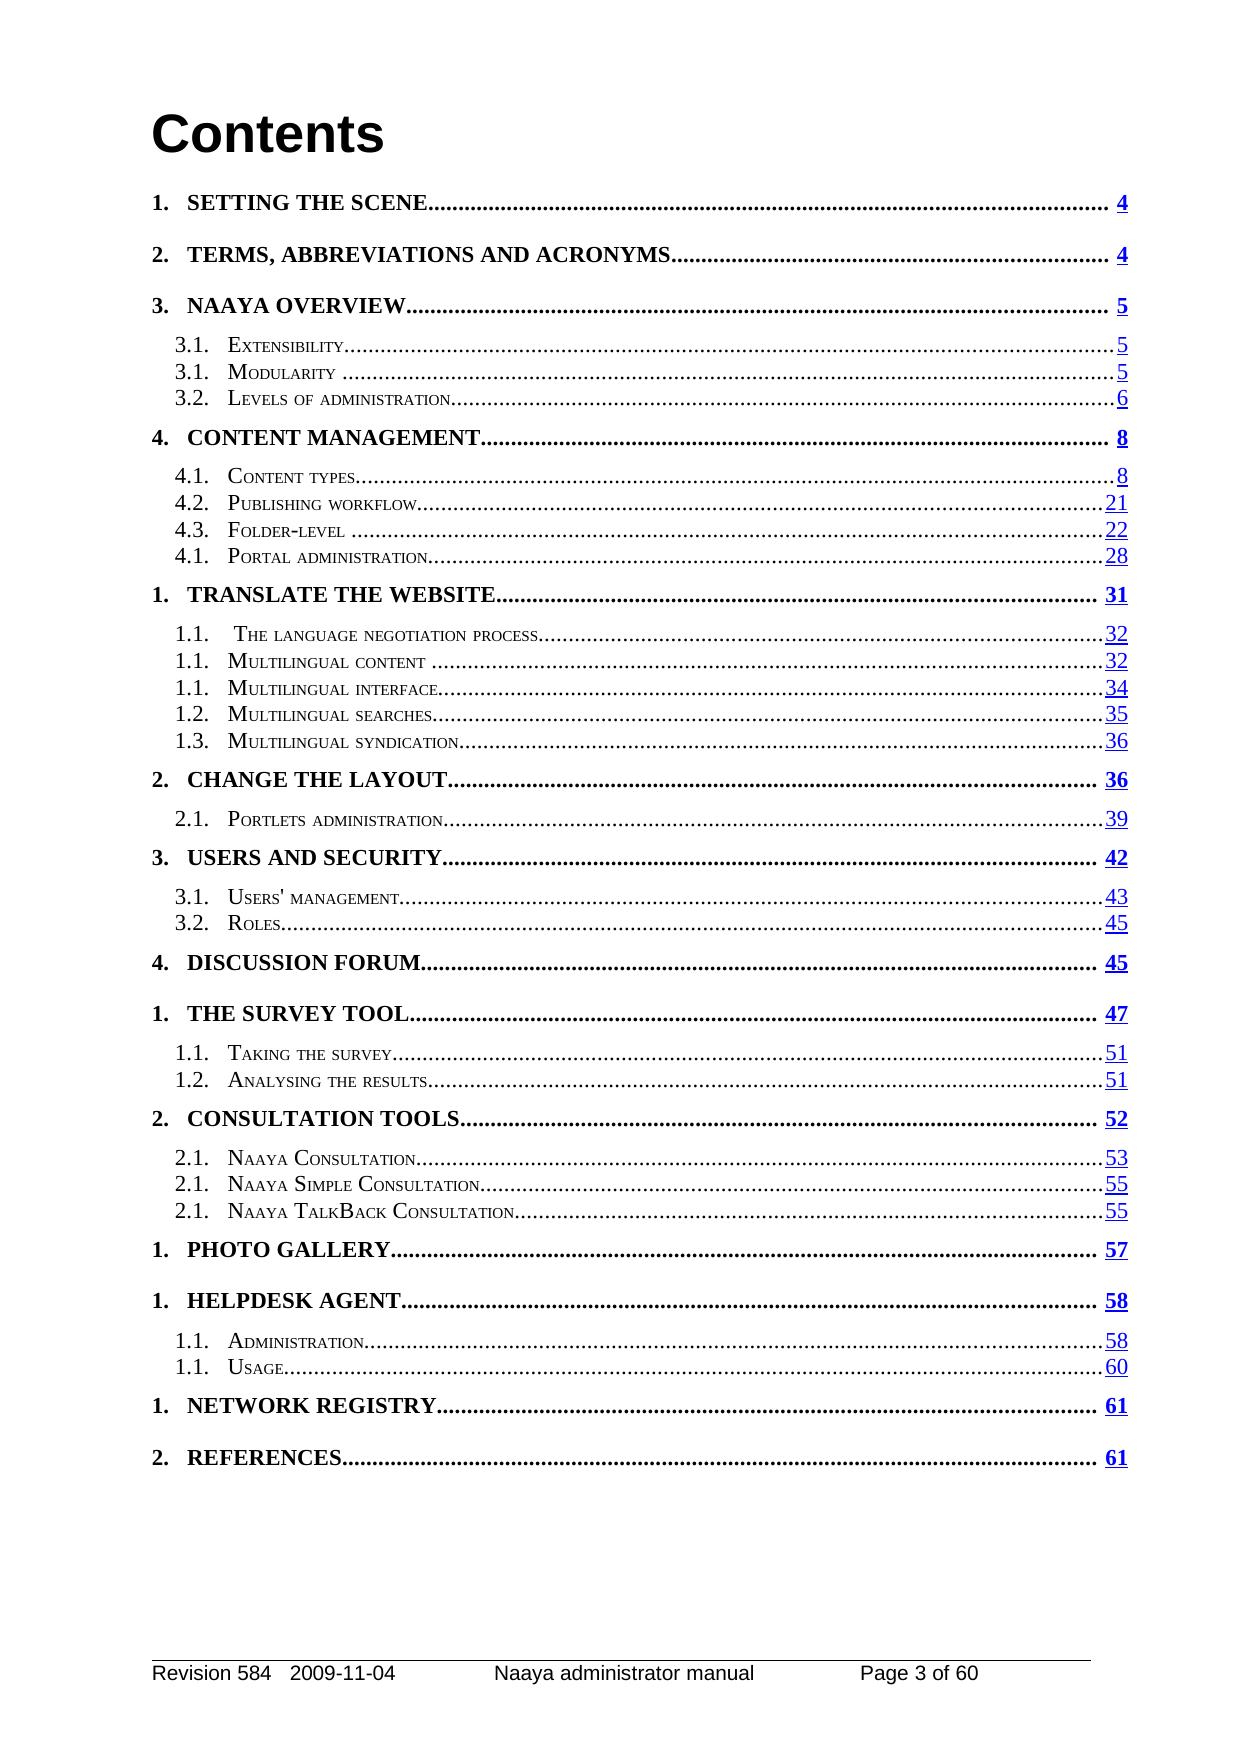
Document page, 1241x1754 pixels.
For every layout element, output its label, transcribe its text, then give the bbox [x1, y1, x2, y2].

text 1.1. Usage 60 [174, 1353, 1128, 1379]
text 1. Setting the scene 4 [152, 189, 1128, 216]
text 1.2. Analysing the results 51 [174, 1066, 1128, 1092]
text 1. Helpdesk agent 58 [152, 1287, 1128, 1314]
text 1.1. The language negotiation process 32 [174, 620, 1128, 647]
text 1.1. Multilingual content 32 [174, 647, 1128, 673]
text 2. Consultation tools 52 [152, 1104, 1128, 1131]
text 2.1. Naaya Consultation 53 [174, 1144, 1128, 1170]
text 4.1. Portal administration 28 [174, 542, 1128, 569]
text 1. Translate the website 31 [152, 581, 1128, 608]
text 3.2. Roles 45 [174, 909, 1128, 936]
text 4.3. Folder-level 22 [174, 516, 1128, 542]
subtitle Contents [152, 102, 1128, 164]
text 4.2. Publishing workflow 21 [174, 489, 1128, 516]
text 1.3. Multilingual syndication 36 [174, 726, 1128, 753]
text 1.1. Multilingual interface 34 [174, 673, 1128, 700]
text 3.1. Modularity 5 [174, 358, 1128, 384]
text 3.2. Levels of administration 6 [174, 384, 1128, 411]
text 4.1. Content types 8 [174, 462, 1128, 489]
text 3.1. Users' management 43 [174, 883, 1128, 909]
text 4. Content management 8 [152, 423, 1128, 450]
text 1.1. Administration 58 [174, 1326, 1128, 1353]
text 4. Discussion forum 45 [152, 948, 1128, 975]
text 2.1. Portlets administration 39 [174, 804, 1128, 831]
text 1. The survey tool 47 [152, 1000, 1128, 1026]
text 2. Terms, abbreviations and acronyms 4 [152, 241, 1128, 267]
text 2. Change the layout 36 [152, 766, 1128, 792]
text 1. Network registry 61 [152, 1392, 1128, 1419]
text 2. References 61 [152, 1444, 1128, 1470]
text 1.1. Taking the survey 51 [174, 1039, 1128, 1066]
text 3.1. Extensibility 5 [174, 331, 1128, 358]
text 1.2. Multilingual searches 35 [174, 700, 1128, 726]
text 2.1. Naaya TalkBack Consultation 55 [174, 1197, 1128, 1223]
text 3. Users and security 42 [152, 844, 1128, 870]
text 3. Naaya overview 5 [152, 292, 1128, 319]
text 1. Photo gallery 57 [152, 1236, 1128, 1262]
text 2.1. Naaya Simple Consultation 55 [174, 1170, 1128, 1197]
